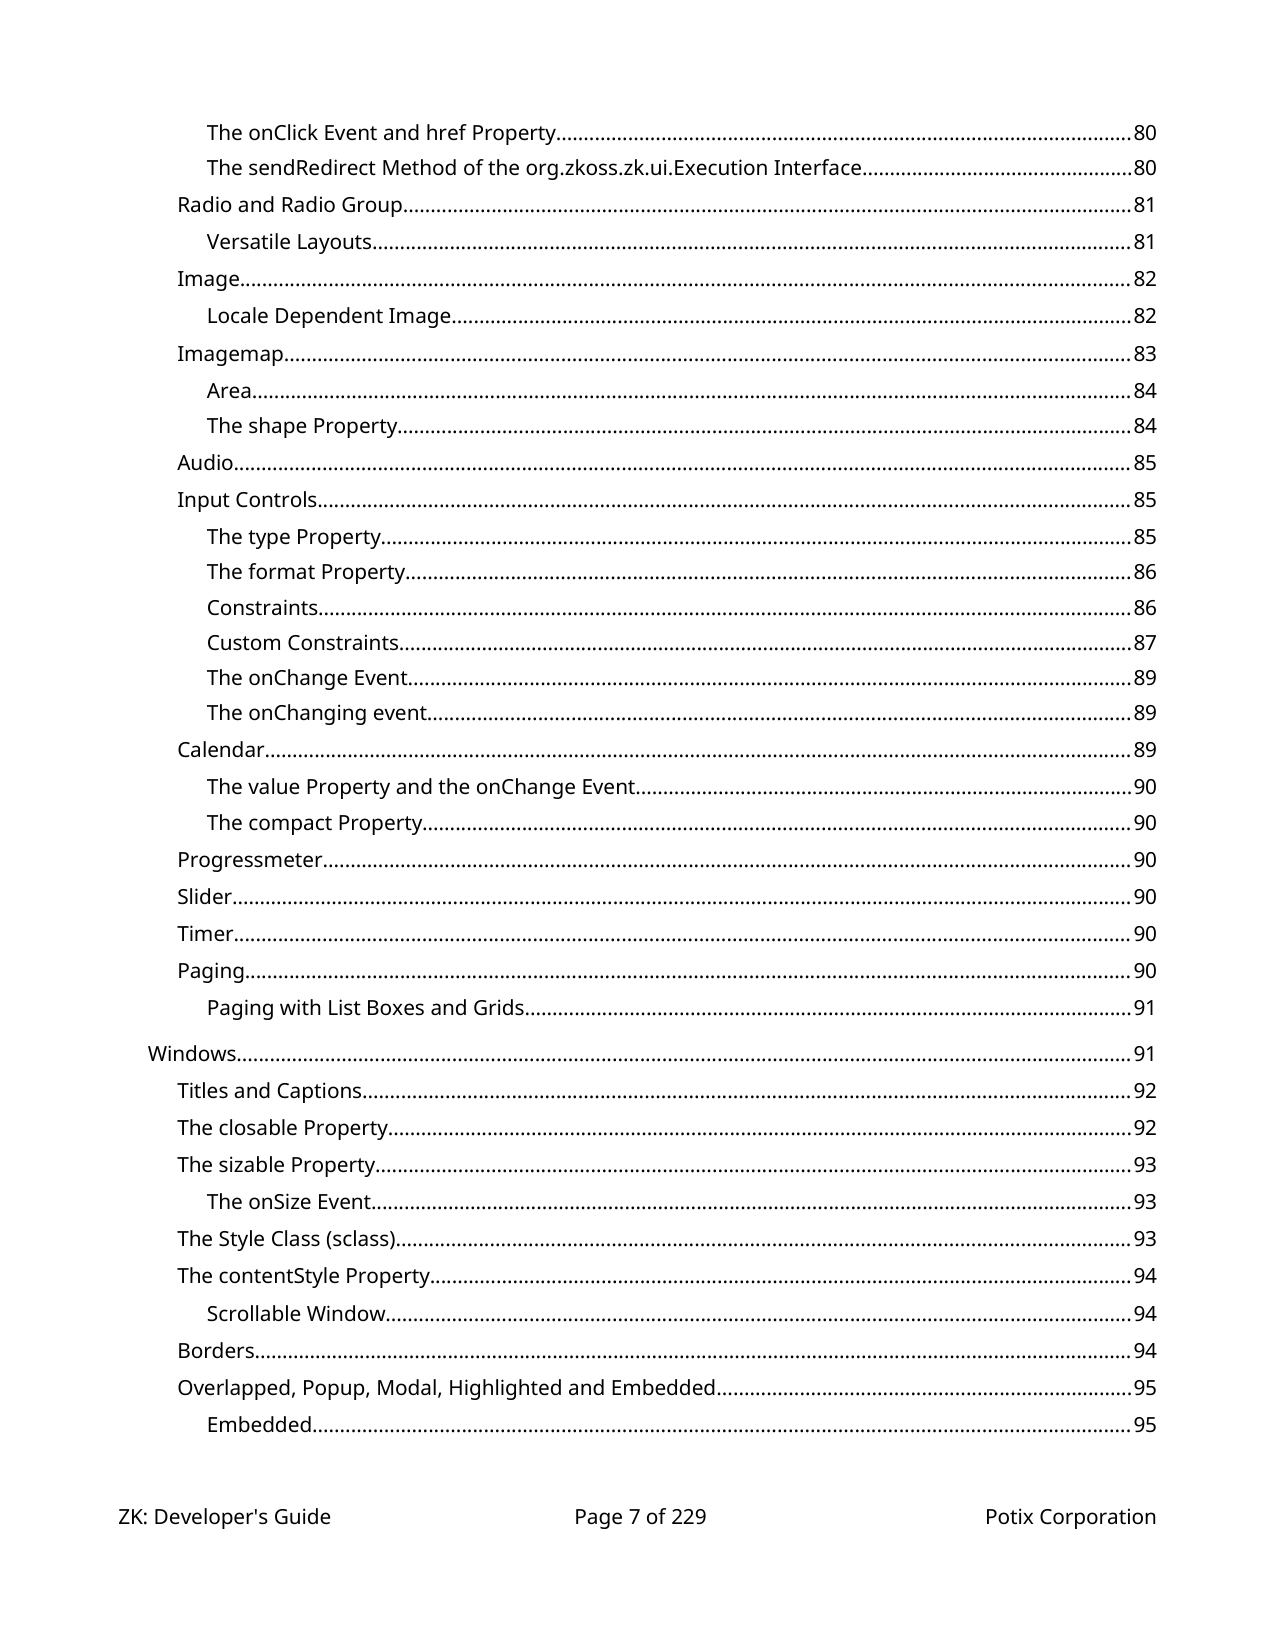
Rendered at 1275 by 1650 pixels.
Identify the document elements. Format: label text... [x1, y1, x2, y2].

text The Style Class (sclass) 93 [177, 1224, 1157, 1253]
text The onSize Event 93 [207, 1187, 1157, 1216]
text Locale Dependent Image 82 [207, 302, 1157, 330]
text Slider 90 [177, 882, 1157, 910]
text Timer 90 [177, 919, 1157, 947]
text Imagemap 83 [177, 339, 1157, 367]
text Constraints 86 [207, 593, 1157, 621]
text The closable Property 92 [177, 1113, 1157, 1141]
text Audio 85 [177, 448, 1157, 476]
text Paging with List Boxes and Grids 91 [207, 993, 1157, 1021]
text Windows 91 [148, 1039, 1157, 1067]
text Embedded 95 [207, 1410, 1157, 1438]
text The compact Property 90 [207, 808, 1157, 836]
text Input Controls 85 [177, 485, 1157, 513]
text Progressmeter 90 [177, 845, 1157, 873]
text Versatile Layouts 81 [207, 227, 1157, 256]
text Titles and Captions 92 [177, 1076, 1157, 1104]
text The onClick Event and href Property 80 [207, 118, 1157, 146]
text The sizable Property 93 [177, 1150, 1157, 1178]
text The format Property 86 [207, 557, 1157, 586]
text Paging 90 [177, 956, 1157, 984]
text Image 82 [177, 264, 1157, 293]
text The sendRedirect Method of the org.zkoss.zk.ui.Execution Interface 80 [207, 153, 1157, 182]
text Borders 94 [177, 1336, 1157, 1364]
text Radio and Radio Group 81 [177, 190, 1157, 219]
text The contentStyle Property 94 [177, 1262, 1157, 1290]
text Area 84 [207, 376, 1157, 404]
text Calendar 89 [177, 735, 1157, 764]
text Scrollable Window 94 [207, 1299, 1157, 1327]
text The shape Property 84 [207, 411, 1157, 439]
text The onChange Event 89 [207, 663, 1157, 691]
text Custom Constraints 87 [207, 628, 1157, 656]
text The value Property and the onChange Event 90 [207, 772, 1157, 801]
text The onChanging event 89 [207, 698, 1157, 727]
text The type Property 85 [207, 522, 1157, 551]
text Overlapped, Popup, Modal, Highlighted and Embedded 95 [177, 1373, 1157, 1401]
